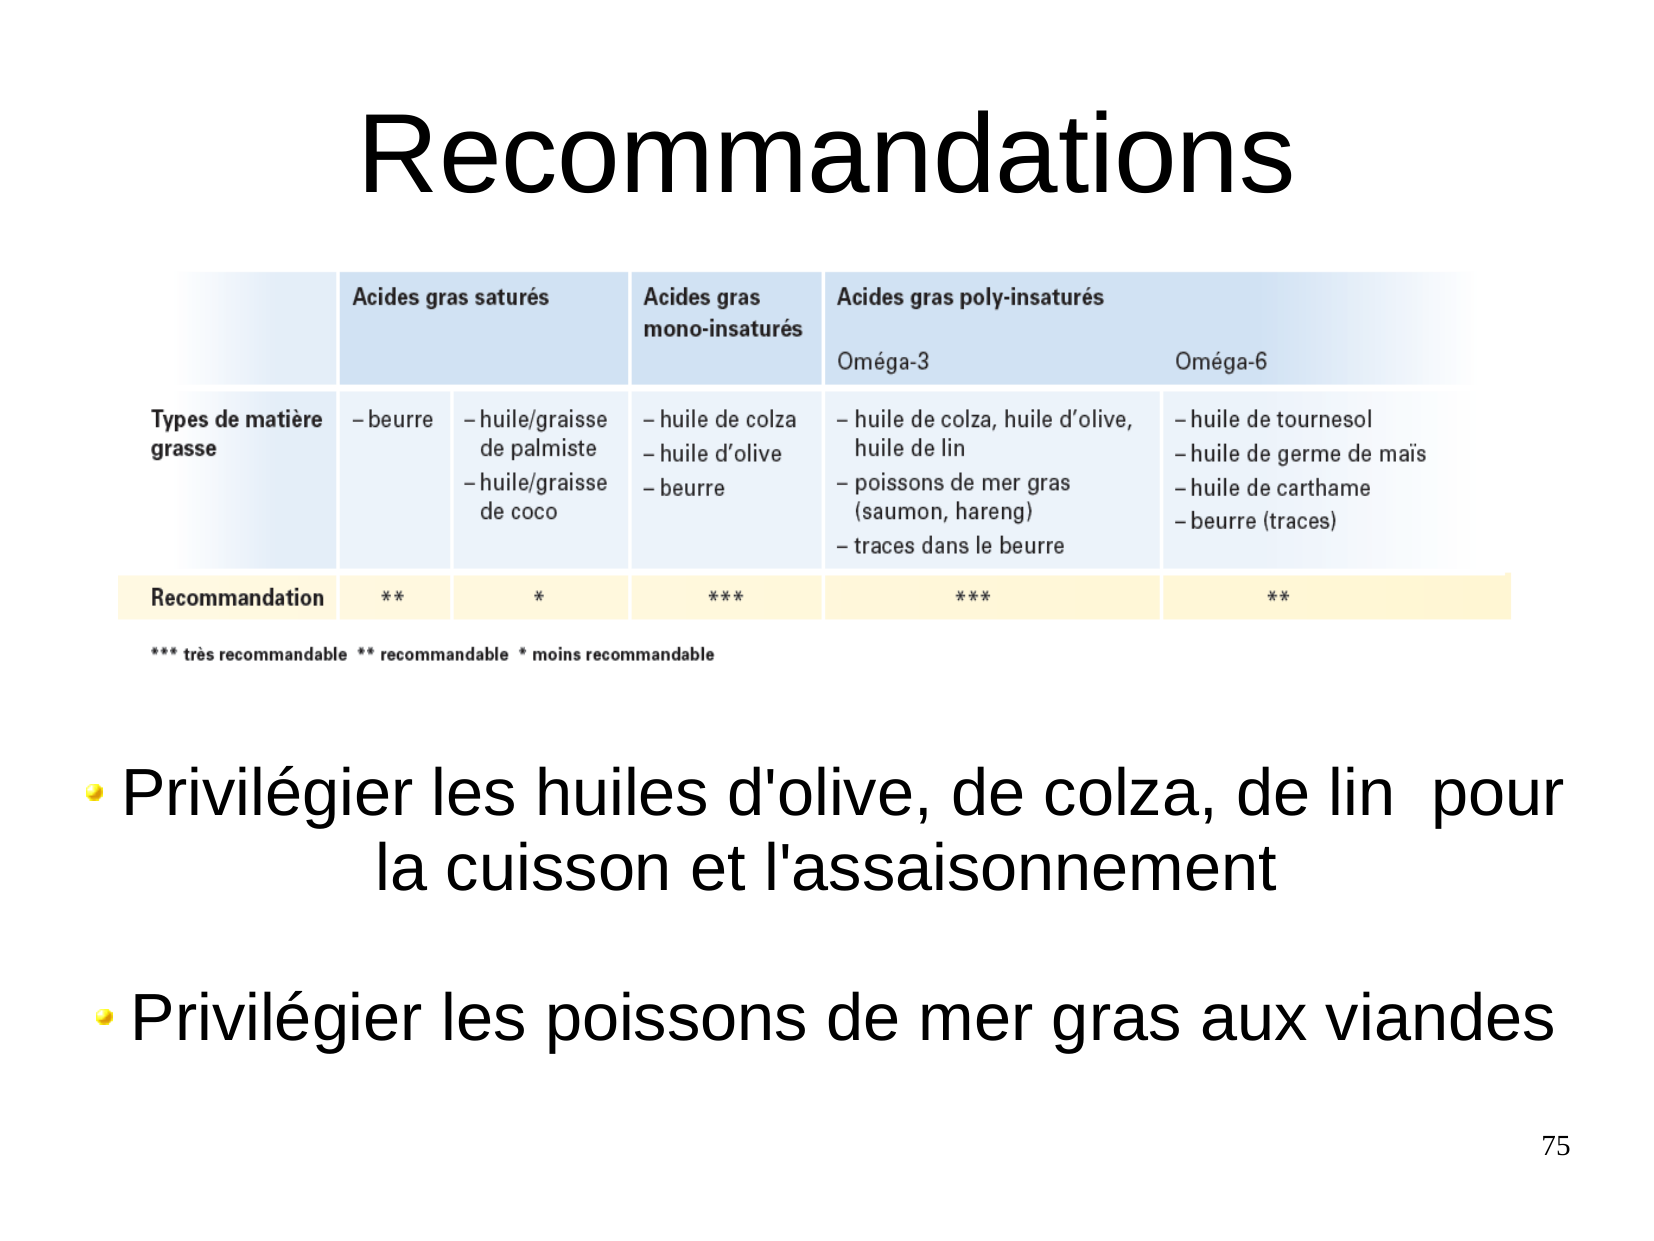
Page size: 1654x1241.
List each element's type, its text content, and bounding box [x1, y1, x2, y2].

picture [118, 253, 1536, 680]
title Recommandations [82, 56, 1571, 250]
subtitle Privilégier les huiles d'olive, de colza, de lin pour la cuisson et l'assaisonnement Privilégier les poissons de mer gras aux viandes [82, 708, 1571, 1102]
